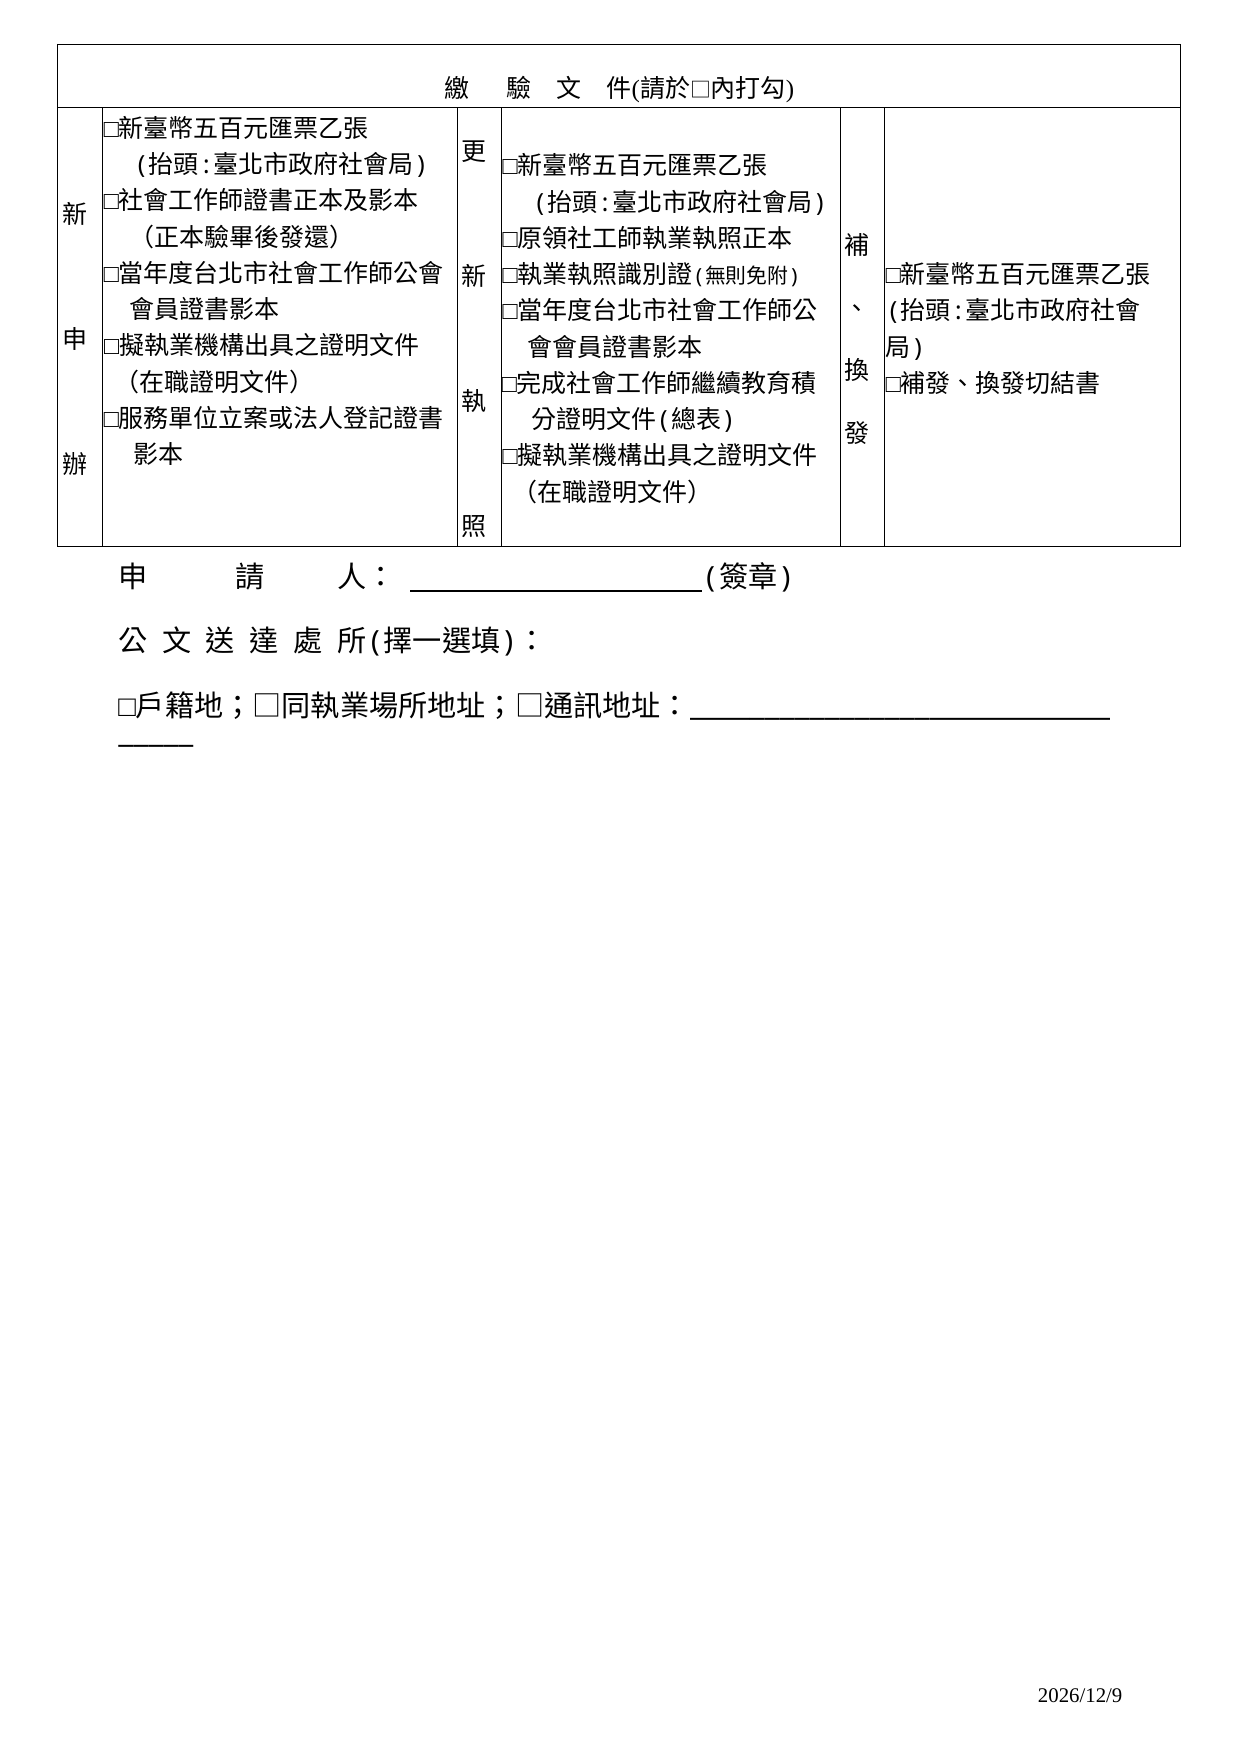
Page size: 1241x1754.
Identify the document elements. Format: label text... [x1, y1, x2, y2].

table_cell 繳 驗 文 件(請於□內打勾) [58, 45, 1180, 107]
table_cell 補、 換 發 [841, 108, 884, 546]
table_cell 更 新 執 照 [458, 108, 501, 546]
table_cell □新臺幣五百元匯票乙張 (抬頭:臺北市政府社會局) □補發、換發切結書 [885, 108, 1180, 546]
table_cell □新臺幣五百元匯票乙張 (抬頭:臺北市政府社會局) □原領社工師執業執照正本 □執業執照識別證(無則免附) □當年度台北市社會工作師公會會員證書影本 □完成社會工作師繼續教育積分證明文件(總表) □擬執業機構出具之證明文件（在職證明文件） [502, 108, 840, 546]
text □戶籍地；□同執業場所地址；□通訊地址：_________________________________ [118, 695, 1122, 749]
text 公 文 送 達 處 所(擇一選填)： [118, 630, 1122, 657]
table_cell 新 申 辦 [58, 108, 102, 546]
text 申 請 人： (簽章) [118, 566, 1122, 593]
table_cell □新臺幣五百元匯票乙張 (抬頭:臺北市政府社會局) □社會工作師證書正本及影本 （正本驗畢後發還） □當年度台北市社會工作師公會會員證書影本 □擬執業機構出具之證明文件（在職證明文件） □服務單位立案或法人登記證書 影本 [103, 108, 457, 546]
